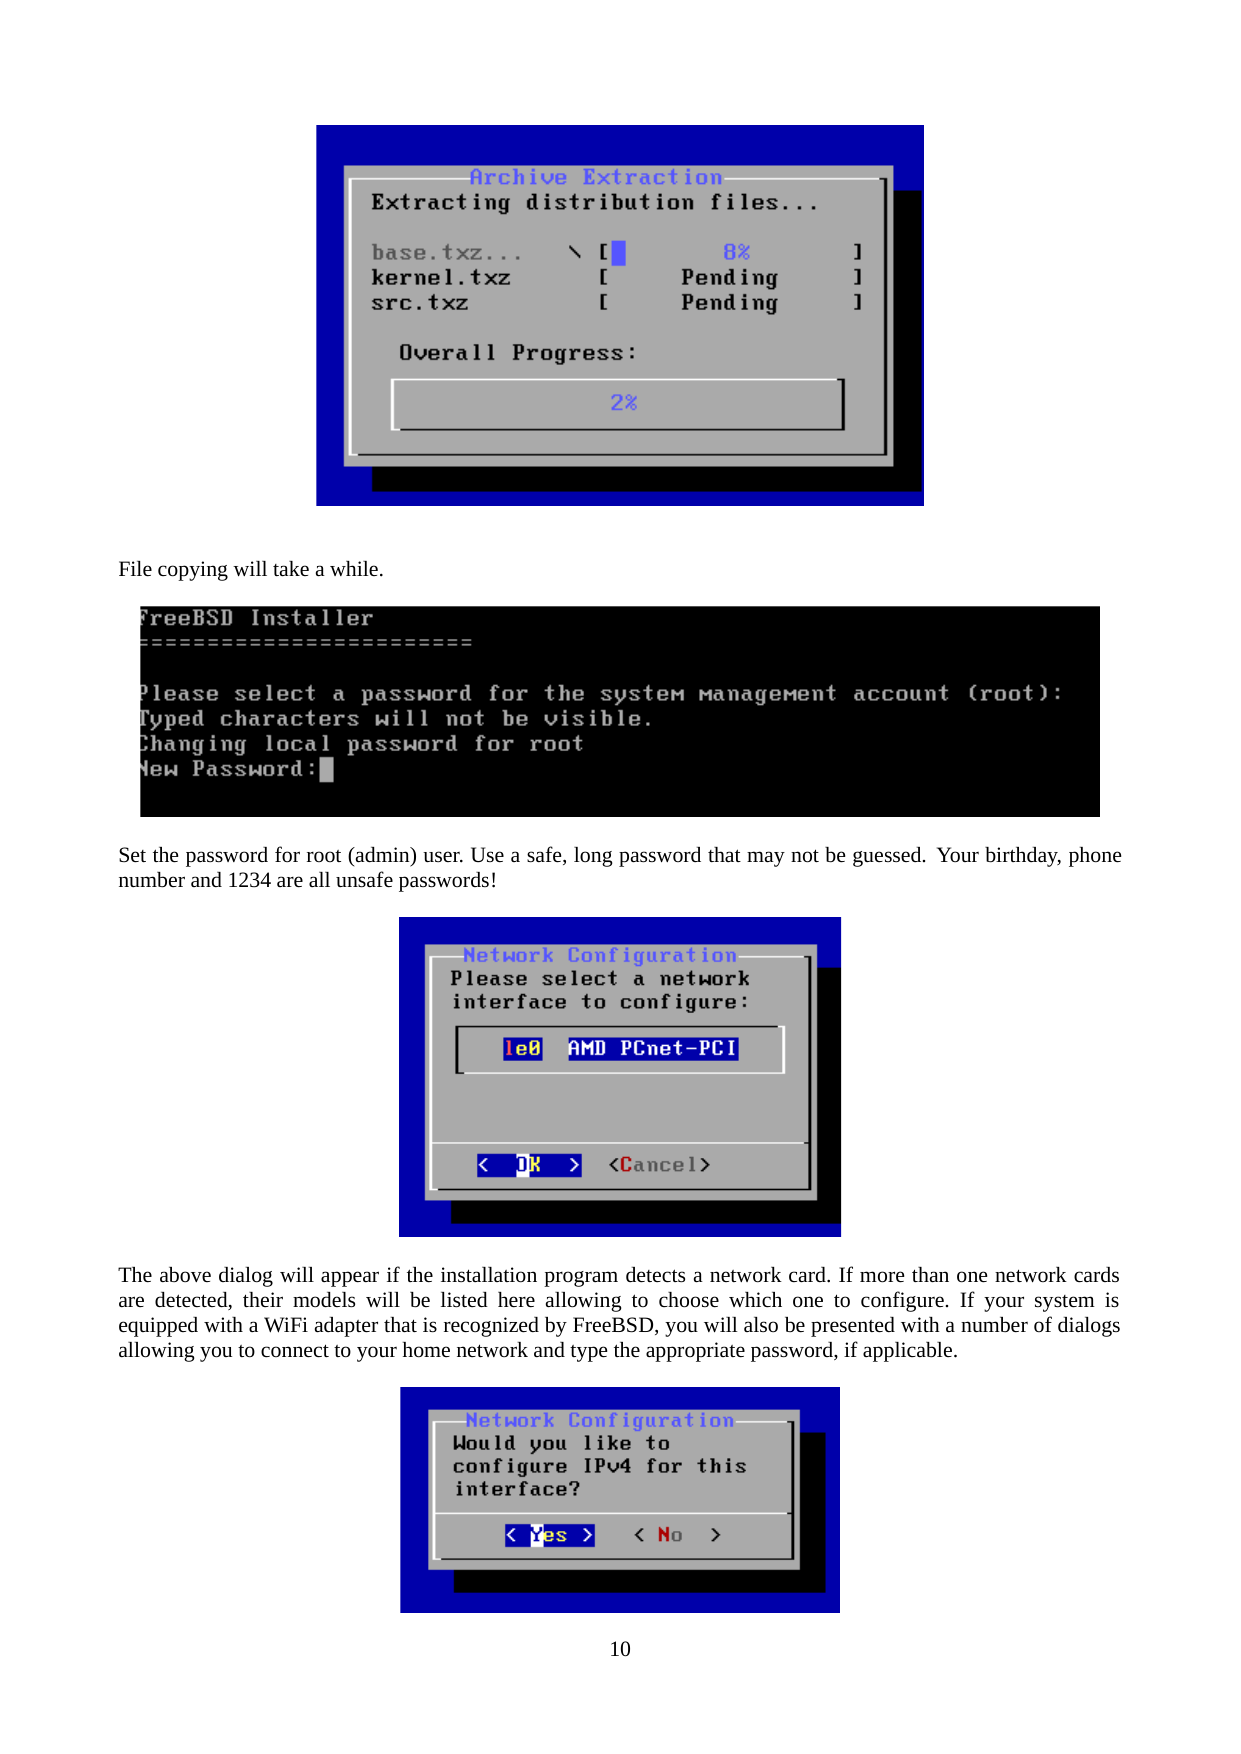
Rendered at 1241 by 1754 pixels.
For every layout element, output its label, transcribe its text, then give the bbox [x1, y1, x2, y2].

text Set the password for root (admin) user. Use a safe, long password that may not be guessed. Your birthday, phone number and 1234 are all unsafe passwords! [118, 842, 1122, 892]
text The above dialog will appear if the installation program detects a network card. If more than one network cards are detected, their models will be listed here allowing to choose which one to configure. If your system is equipped with a WiFi adapter that is recognized by FreeBSD, you will also be presented with a number of dialogs allowing you to connect to your home network and type the appropriate password, if applicable. [118, 1262, 1122, 1363]
text File copying will take a while. [118, 556, 1122, 581]
